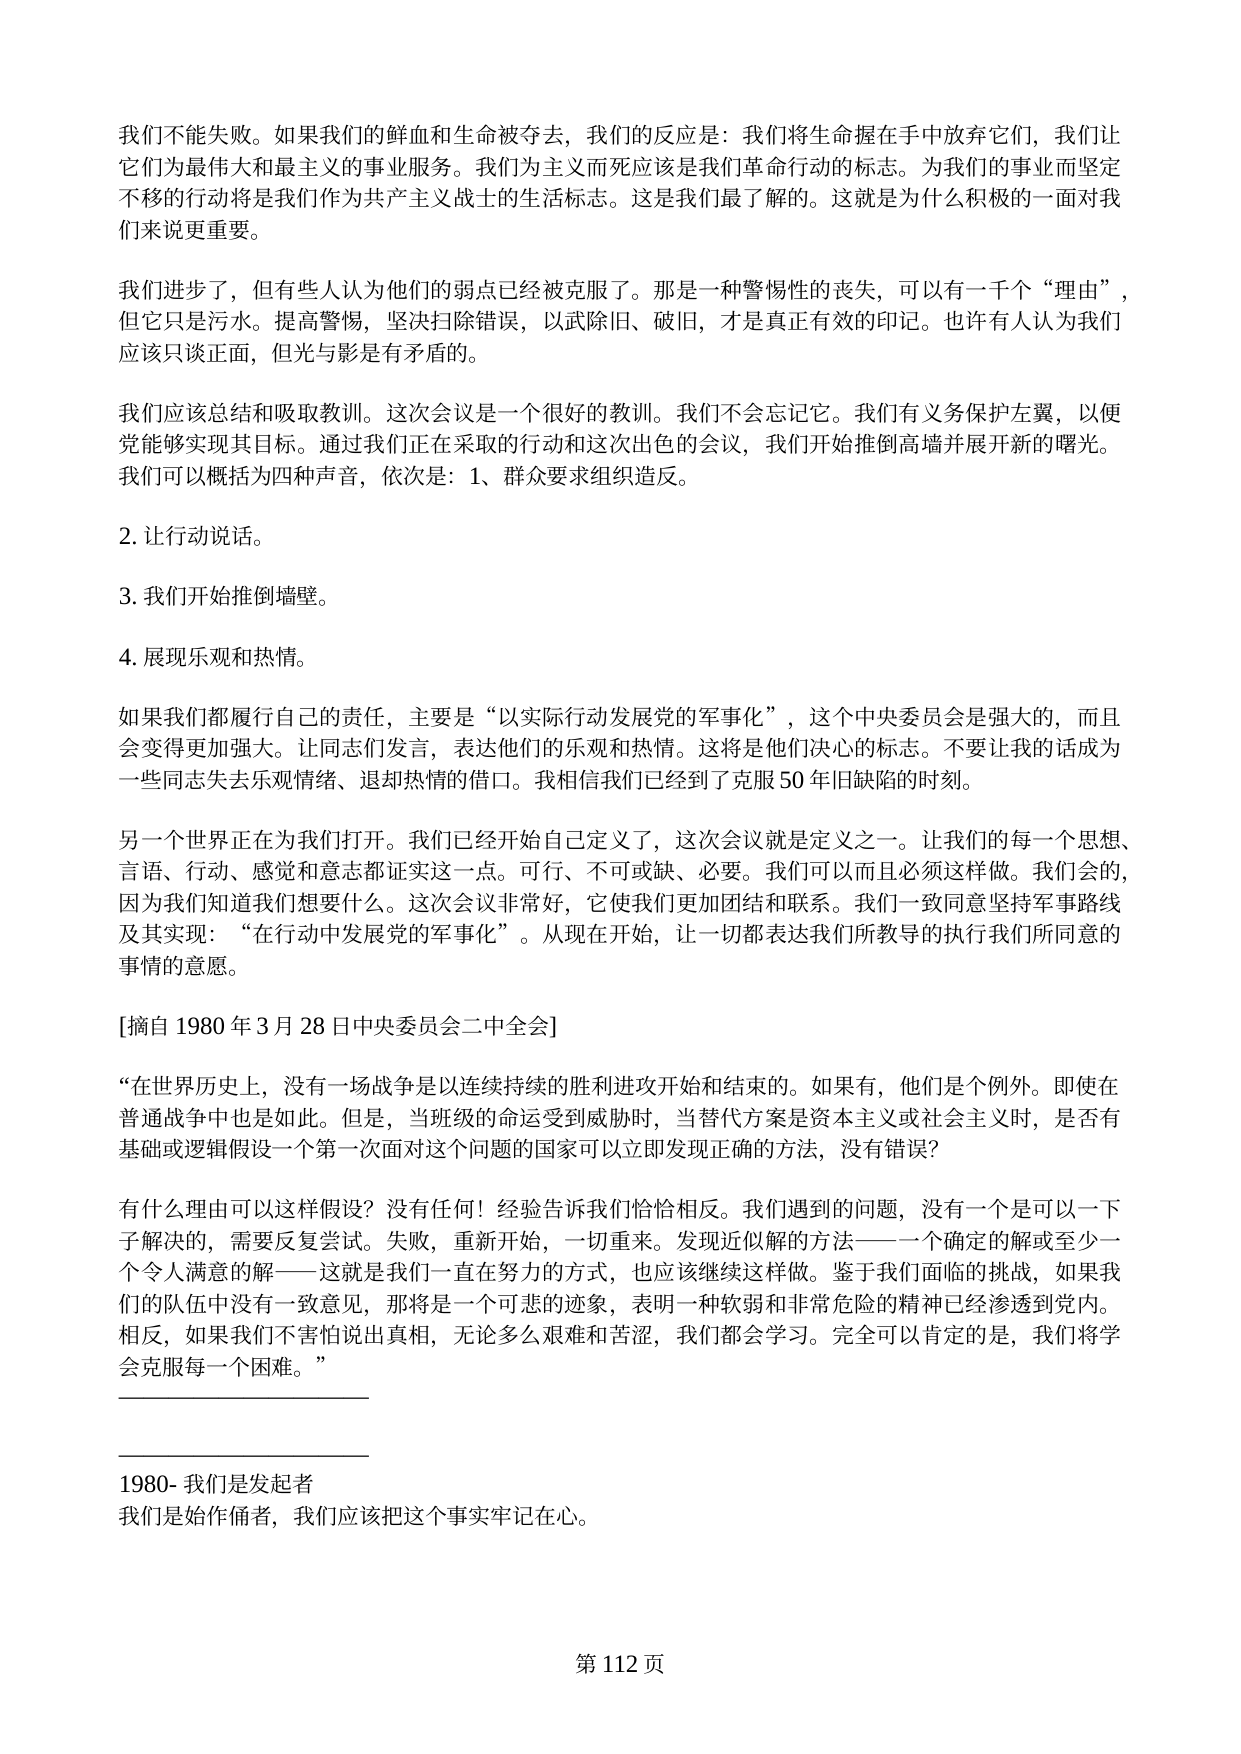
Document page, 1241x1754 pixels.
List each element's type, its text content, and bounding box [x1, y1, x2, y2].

text 我们不能失败。如果我们的鲜血和生命被夺去，我们的反应是：我们将生命握在手中放弃它们，我们让它们为最伟大和最主义的事业服务。我们为主义而死应该是我们革命行动的标志。为我们的事业而坚定不移的行动将是我们作为共产主义战士的生活标志。这是我们最了解的。这就是为什么积极的一面对我们来说更重要。 [118, 118, 1122, 244]
text 1980- 我们是发起者 [118, 1467, 1122, 1499]
text 我们应该总结和吸取教训。这次会议是一个很好的教训。我们不会忘记它。我们有义务保护左翼，以便党能够实现其目标。通过我们正在采取的行动和这次出色的会议，我们开始推倒高墙并展开新的曙光。我们可以概括为四种声音，依次是：1、群众要求组织造反。 [118, 396, 1122, 491]
text 2. 让行动说话。 [118, 519, 1122, 551]
text 我们是始作俑者，我们应该把这个事实牢记在心。 [118, 1499, 1122, 1530]
text 我们进步了，但有些人认为他们的弱点已经被克服了。那是一种警惕性的丧失，可以有一千个“理由”，但它只是污水。提高警惕，坚决扫除错误，以武除旧、破旧，才是真正有效的印记。也许有人认为我们应该只谈正面，但光与影是有矛盾的。 [118, 273, 1122, 367]
text “在世界历史上，没有一场战争是以连续持续的胜利进攻开始和结束的。如果有，他们是个例外。即使在普通战争中也是如此。但是，当班级的命运受到威胁时，当替代方案是资本主义或社会主义时，是否有基础或逻辑假设一个第一次面对这个问题的国家可以立即发现正确的方法，没有错误？ [118, 1069, 1122, 1164]
text 4. 展现乐观和热情。 [118, 640, 1122, 671]
text 有什么理由可以这样假设？没有任何！经验告诉我们恰恰相反。我们遇到的问题，没有一个是可以一下子解决的，需要反复尝试。失败，重新开始，一切重来。发现近似解的方法——一个确定的解或至少一个令人满意的解——这就是我们一直在努力的方式，也应该继续这样做。鉴于我们面临的挑战，如果我们的队伍中没有一致意见，那将是一个可悲的迹象，表明一种软弱和非常危险的精神已经渗透到党内。相反，如果我们不害怕说出真相，无论多么艰难和苦涩，我们都会学习。完全可以肯定的是，我们将学会克服每一个困难。” [118, 1192, 1122, 1381]
text [摘自1980年3月28日中央委员会二中全会] [118, 1009, 1122, 1041]
text 3. 我们开始推倒墙壁。 [118, 579, 1122, 611]
text —————————— [118, 1381, 1122, 1410]
text 如果我们都履行自己的责任，主要是“以实际行动发展党的军事化”，这个中央委员会是强大的，而且会变得更加强大。让同志们发言，表达他们的乐观和热情。这将是他们决心的标志。不要让我的话成为一些同志失去乐观情绪、退却热情的借口。我相信我们已经到了克服50年旧缺陷的时刻。 [118, 700, 1122, 794]
text 另一个世界正在为我们打开。我们已经开始自己定义了，这次会议就是定义之一。让我们的每一个思想、言语、行动、感觉和意志都证实这一点。可行、不可或缺、必要。我们可以而且必须这样做。我们会的，因为我们知道我们想要什么。这次会议非常好，它使我们更加团结和联系。我们一致同意坚持军事路线及其实现：“在行动中发展党的军事化”。从现在开始，让一切都表达我们所教导的执行我们所同意的事情的意愿。 [118, 823, 1122, 980]
text —————————— [118, 1439, 1122, 1467]
